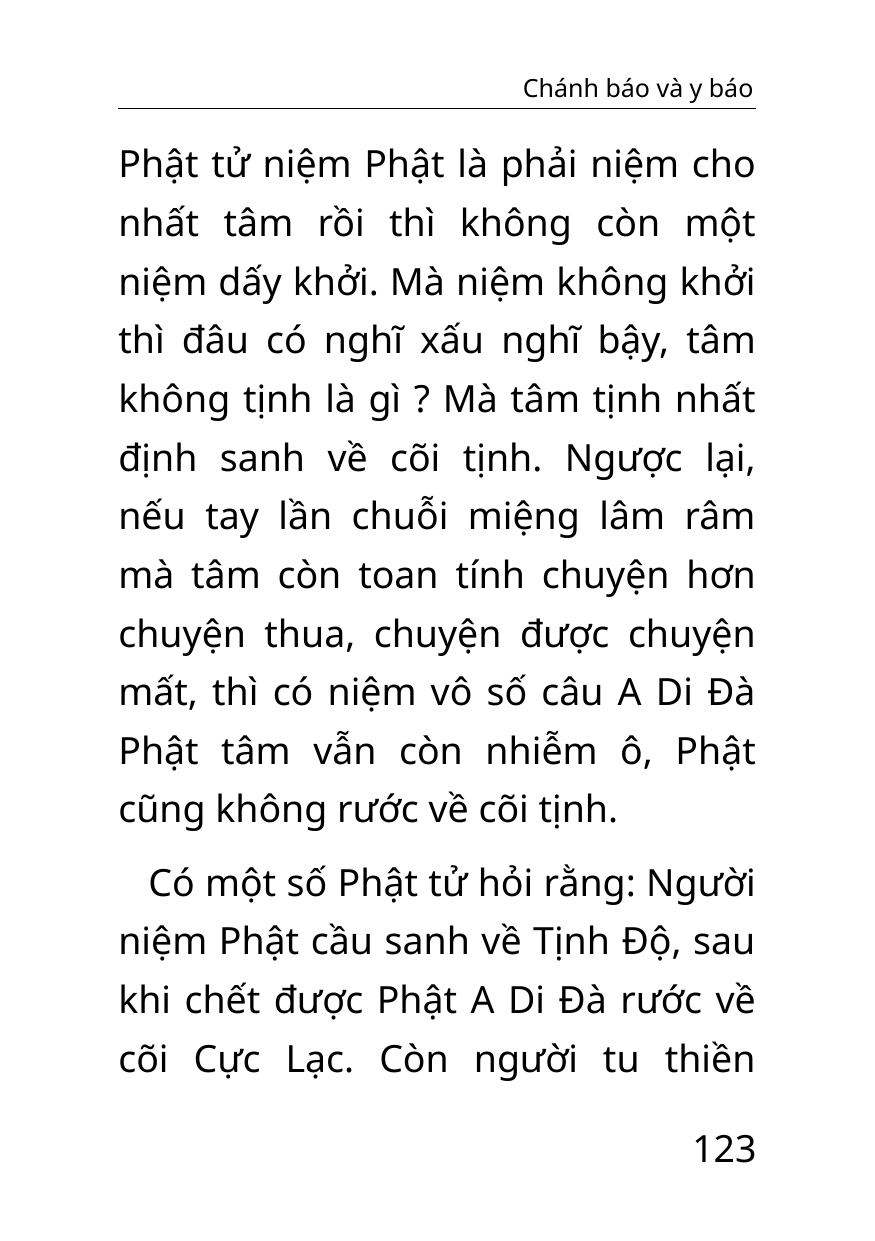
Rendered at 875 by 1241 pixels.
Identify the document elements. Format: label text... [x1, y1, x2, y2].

text Có một số Phật tử hỏi rằng: Người niệm Phật cầu sanh về Tịnh Độ, sau khi chết được Phật A Di Đà rước về cõi Cực Lạc. Còn người tu thiền [118, 856, 756, 1083]
text Phật tử niệm Phật là phải niệm cho nhất tâm rồi thì không còn một niệm dấy khởi. Mà niệm không khởi thì đâu có nghĩ xấu nghĩ bậy, tâm không tịnh là gì ? Mà tâm tịnh nhất định sanh về cõi tịnh. Ngược lại, nếu tay lần chuỗi miệng lâm râm mà tâm còn toan tính chuyện hơn chuyện thua, chuyện được chuyện mất, thì có niệm vô số câu A Di Đà Phật tâm vẫn còn nhiễm ô, Phật cũng không rước về cõi tịnh. [118, 138, 756, 834]
